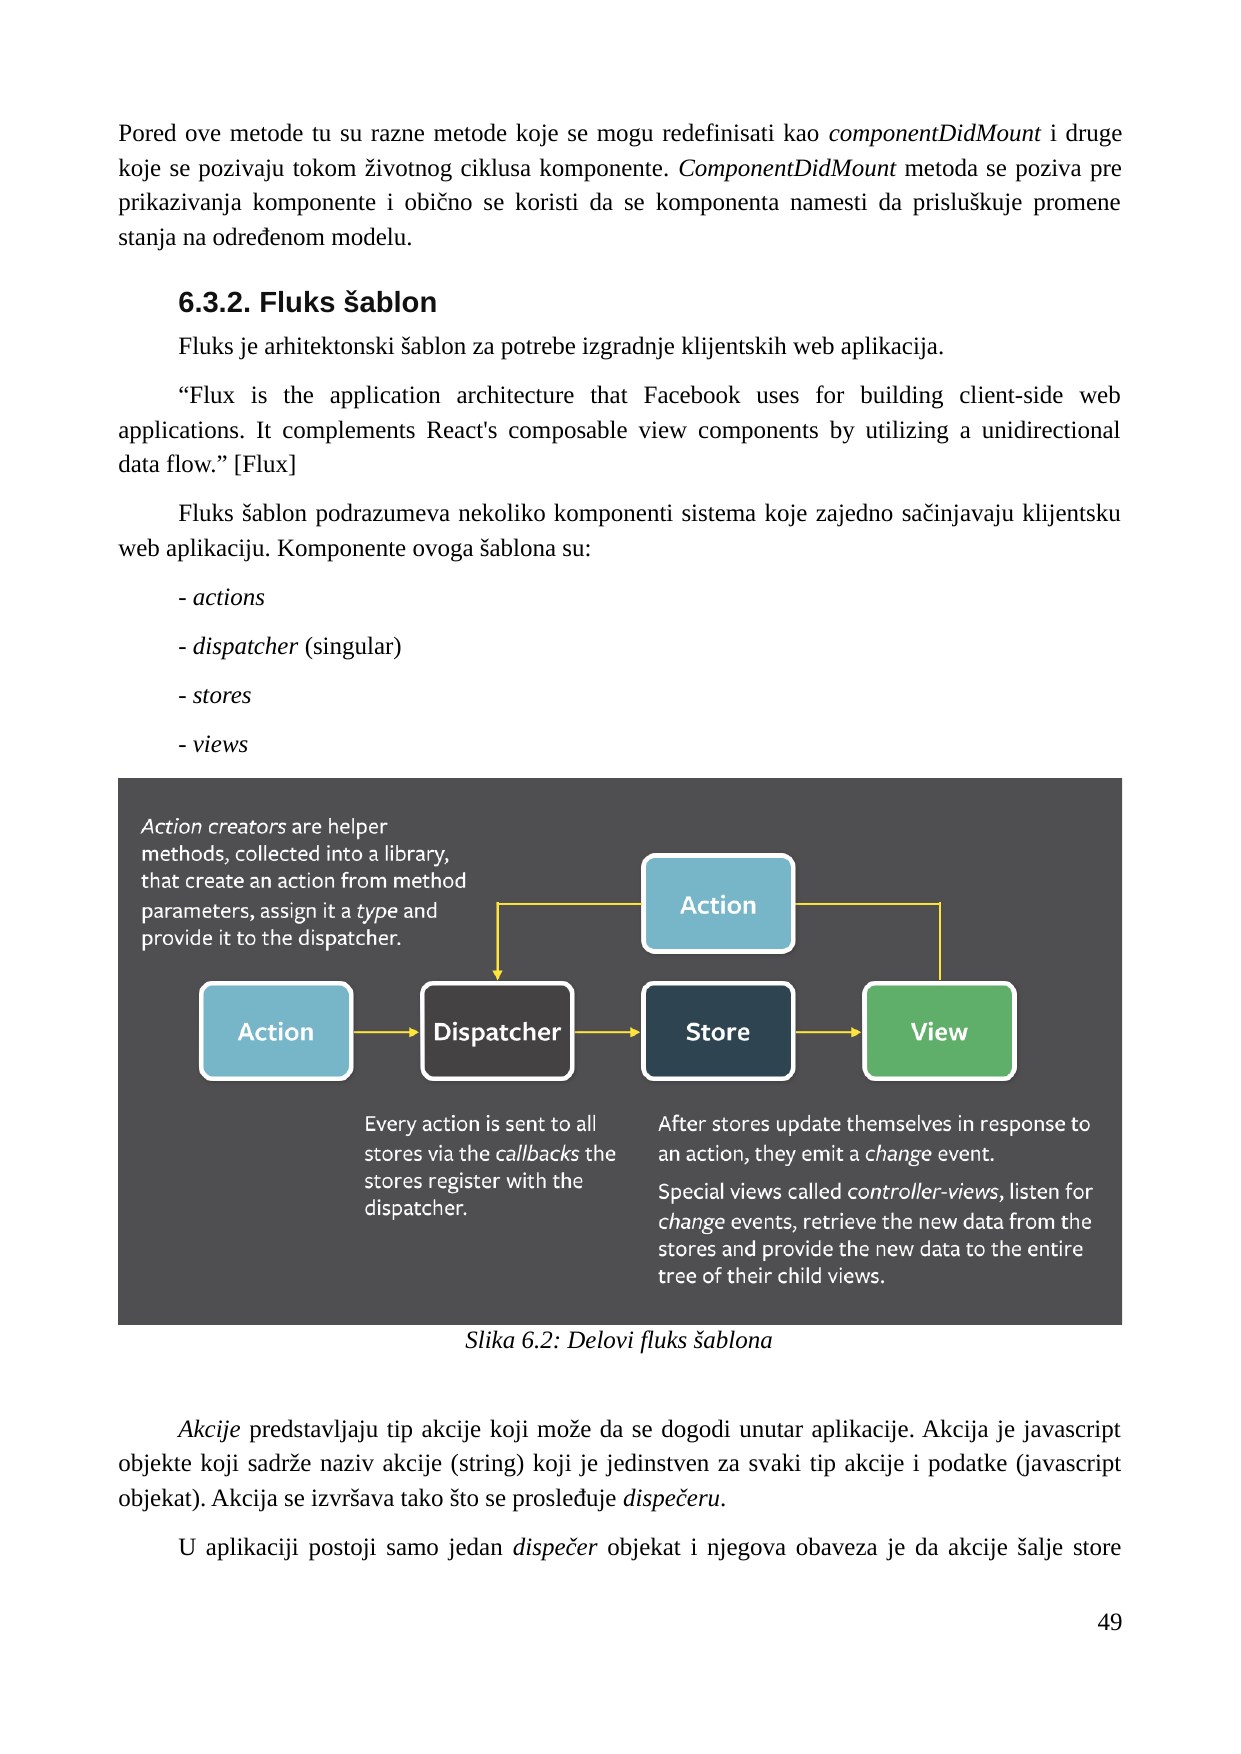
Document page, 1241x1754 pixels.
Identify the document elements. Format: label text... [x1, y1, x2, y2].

subtitle Fluks šablon [118, 285, 1122, 319]
text “Flux is the application architecture that Facebook uses for building client-side web applications. It complements React's composable view components by utilizing a unidirectional data flow.” [Flux] [118, 380, 1122, 478]
text - dispatcher (singular) [118, 631, 1122, 660]
picture [118, 778, 1123, 1325]
text Fluks je arhitektonski šablon za potrebe izgradnje klijentskih web aplikacija. [118, 331, 1122, 360]
text Fluks šablon podrazumeva nekoliko komponenti sistema koje zajedno sačinjavaju klijentsku web aplikaciju. Komponente ovoga šablona su: [118, 498, 1122, 562]
text - stores [118, 680, 1122, 709]
text U aplikaciji postoji samo jedan dispečer objekat i njegova obaveza je da akcije šalje store [118, 1532, 1122, 1560]
text Pored ove metode tu su razne metode koje se mogu redefinisati kao componentDidMount i druge koje se pozivaju tokom životnog ciklusa komponente. ComponentDidMount metoda se poziva pre prikazivanja komponente i obično se koristi da se komponenta namesti da prisluškuje promene stanja na određenom modelu. [118, 118, 1122, 250]
text - views [118, 729, 1122, 758]
text Slika 6.2: Delovi fluks šablona [118, 1325, 1122, 1354]
text Akcije predstavljaju tip akcije koji može da se dogodi unutar aplikacije. Akcija je javascript objekte koji sadrže naziv akcije (string) koji je jedinstven za svaki tip akcije i podatke (javascript objekat). Akcija se izvršava tako što se prosleđuje dispečeru. [118, 1414, 1122, 1511]
text - actions [118, 582, 1122, 611]
